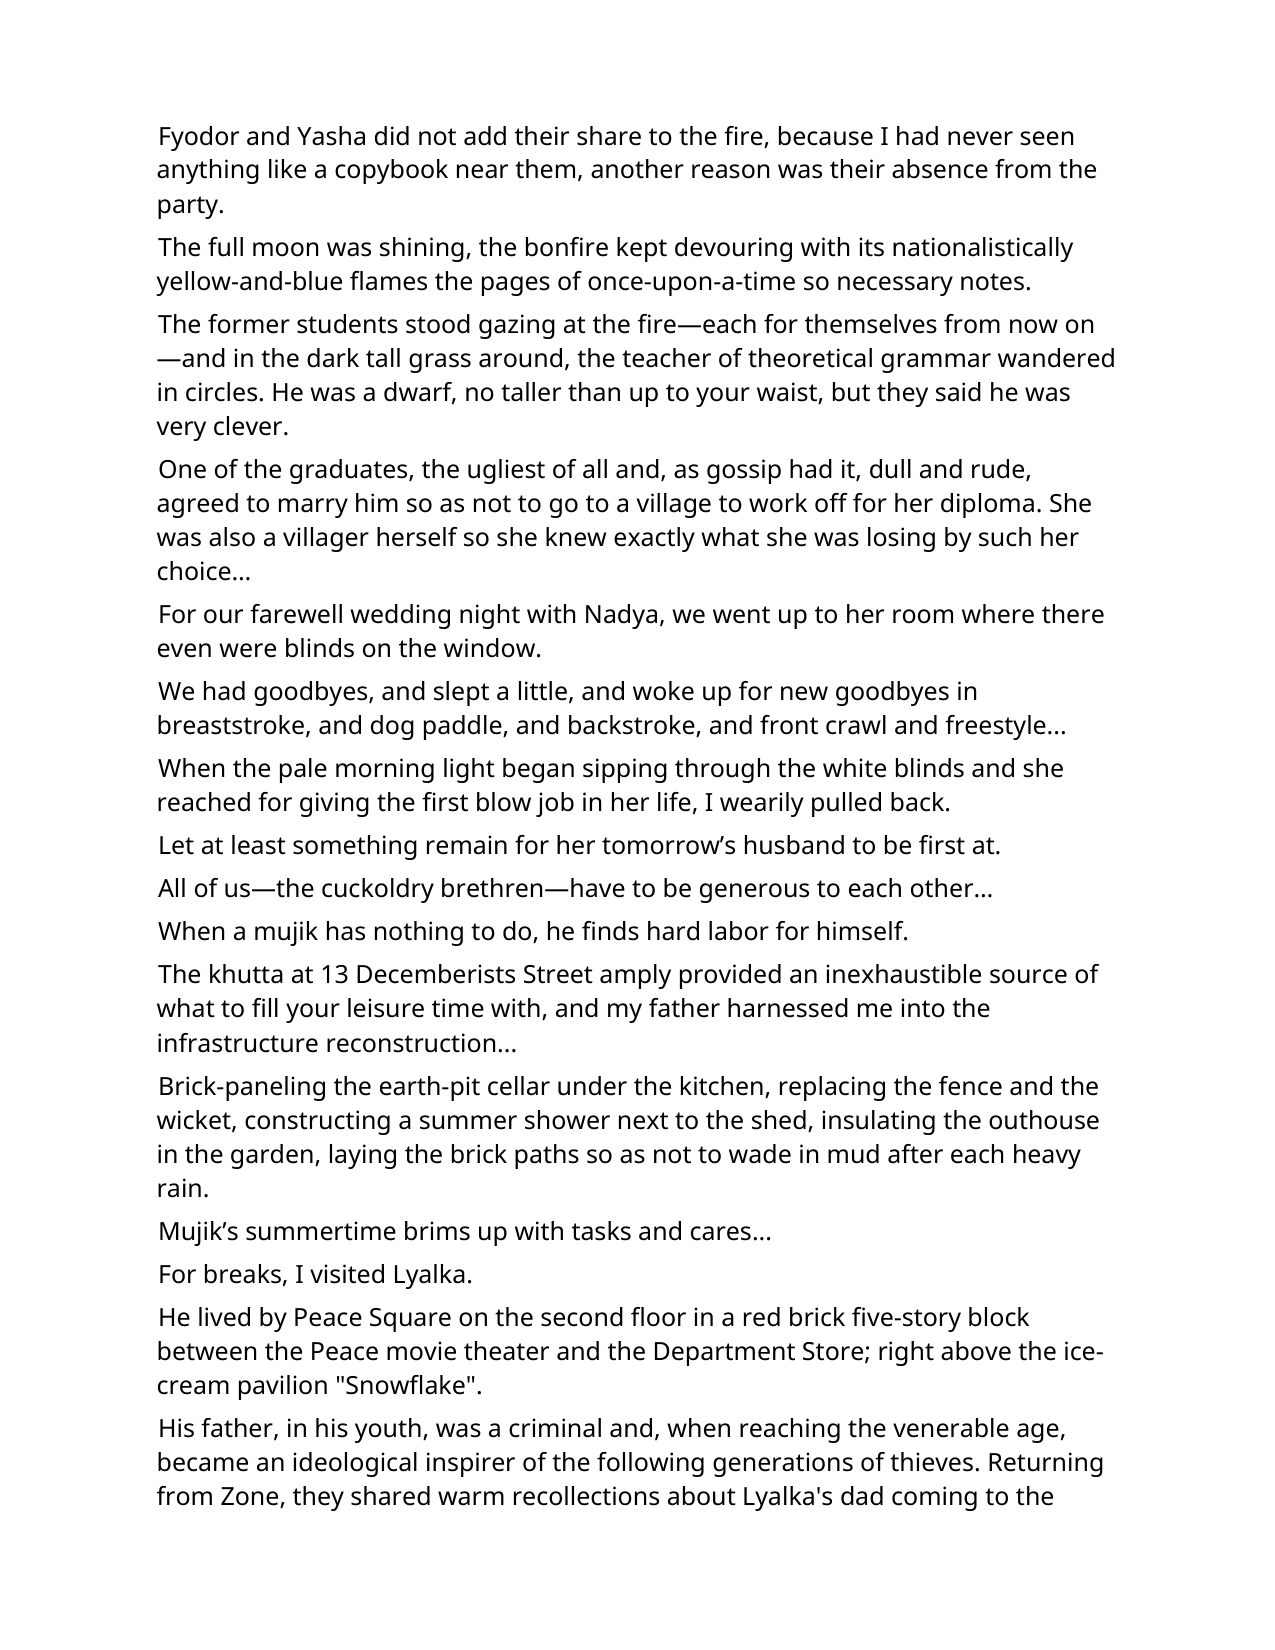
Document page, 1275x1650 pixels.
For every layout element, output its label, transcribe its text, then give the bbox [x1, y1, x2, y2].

text When a mujik has nothing to do, he finds hard labor for himself. [156, 914, 1118, 948]
text Mujik’s summertime brims up with tasks and cares... [156, 1213, 1118, 1247]
text The full moon was shining, the bonfire kept devouring with its nationalistically yellow-and-blue flames the pages of once-upon-a-time so necessary notes. [156, 229, 1118, 297]
text For breaks, I visited Lyalka. [156, 1256, 1118, 1291]
text Let at least something remain for her tomorrow’s husband to be first at. [156, 828, 1118, 862]
text All of us—the cuckoldry brethren—have to be generous to each other… [156, 871, 1118, 905]
text The khutta at 13 Decemberists Street amply provided an inexhaustible source of what to fill your leisure time with, and my father harnessed me into the infrastructure reconstruction... [156, 957, 1118, 1059]
text When the pale morning light began sipping through the white blinds and she reached for giving the first blow job in her life, I wearily pulled back. [156, 751, 1118, 819]
text Fyodor and Yasha did not add their share to the fire, because I had never seen anything like a copybook near them, another reason was their absence from the party. [156, 118, 1118, 220]
text One of the graduates, the ugliest of all and, as gossip had it, dull and rude, agreed to marry him so as not to go to a village to work off for her diploma. She was also a villager herself so she knew exactly what she was losing by such her choice… [156, 452, 1118, 588]
text For our farewell wedding night with Nadya, we went up to her room where there even were blinds on the window. [156, 597, 1118, 665]
text We had goodbyes, and slept a little, and woke up for new goodbyes in breaststroke, and dog paddle, and backstroke, and front crawl and freestyle... [156, 674, 1118, 742]
text His father, in his youth, was a criminal and, when reaching the venerable age, became an ideological inspirer of the following generations of thieves. Returning from Zone, they shared warm recollections about Lyalka's dad coming to the [156, 1411, 1118, 1513]
text Brick-paneling the earth-pit cellar under the kitchen, replacing the fence and the wicket, constructing a summer shower next to the shed, insulating the outhouse in the garden, laying the brick paths so as not to wade in mud after each heavy rain. [156, 1068, 1118, 1204]
text The former students stood gazing at the fire—each for themselves from now on—and in the dark tall grass around, the teacher of theoretical grammar wandered in circles. He was a dwarf, no taller than up to your waist, but they said he was very clever. [156, 306, 1118, 443]
text He lived by Peace Square on the second floor in a red brick five-story block between the Peace movie theater and the Department Store; right above the ice-cream pavilion "Snowflake". [156, 1299, 1118, 1402]
